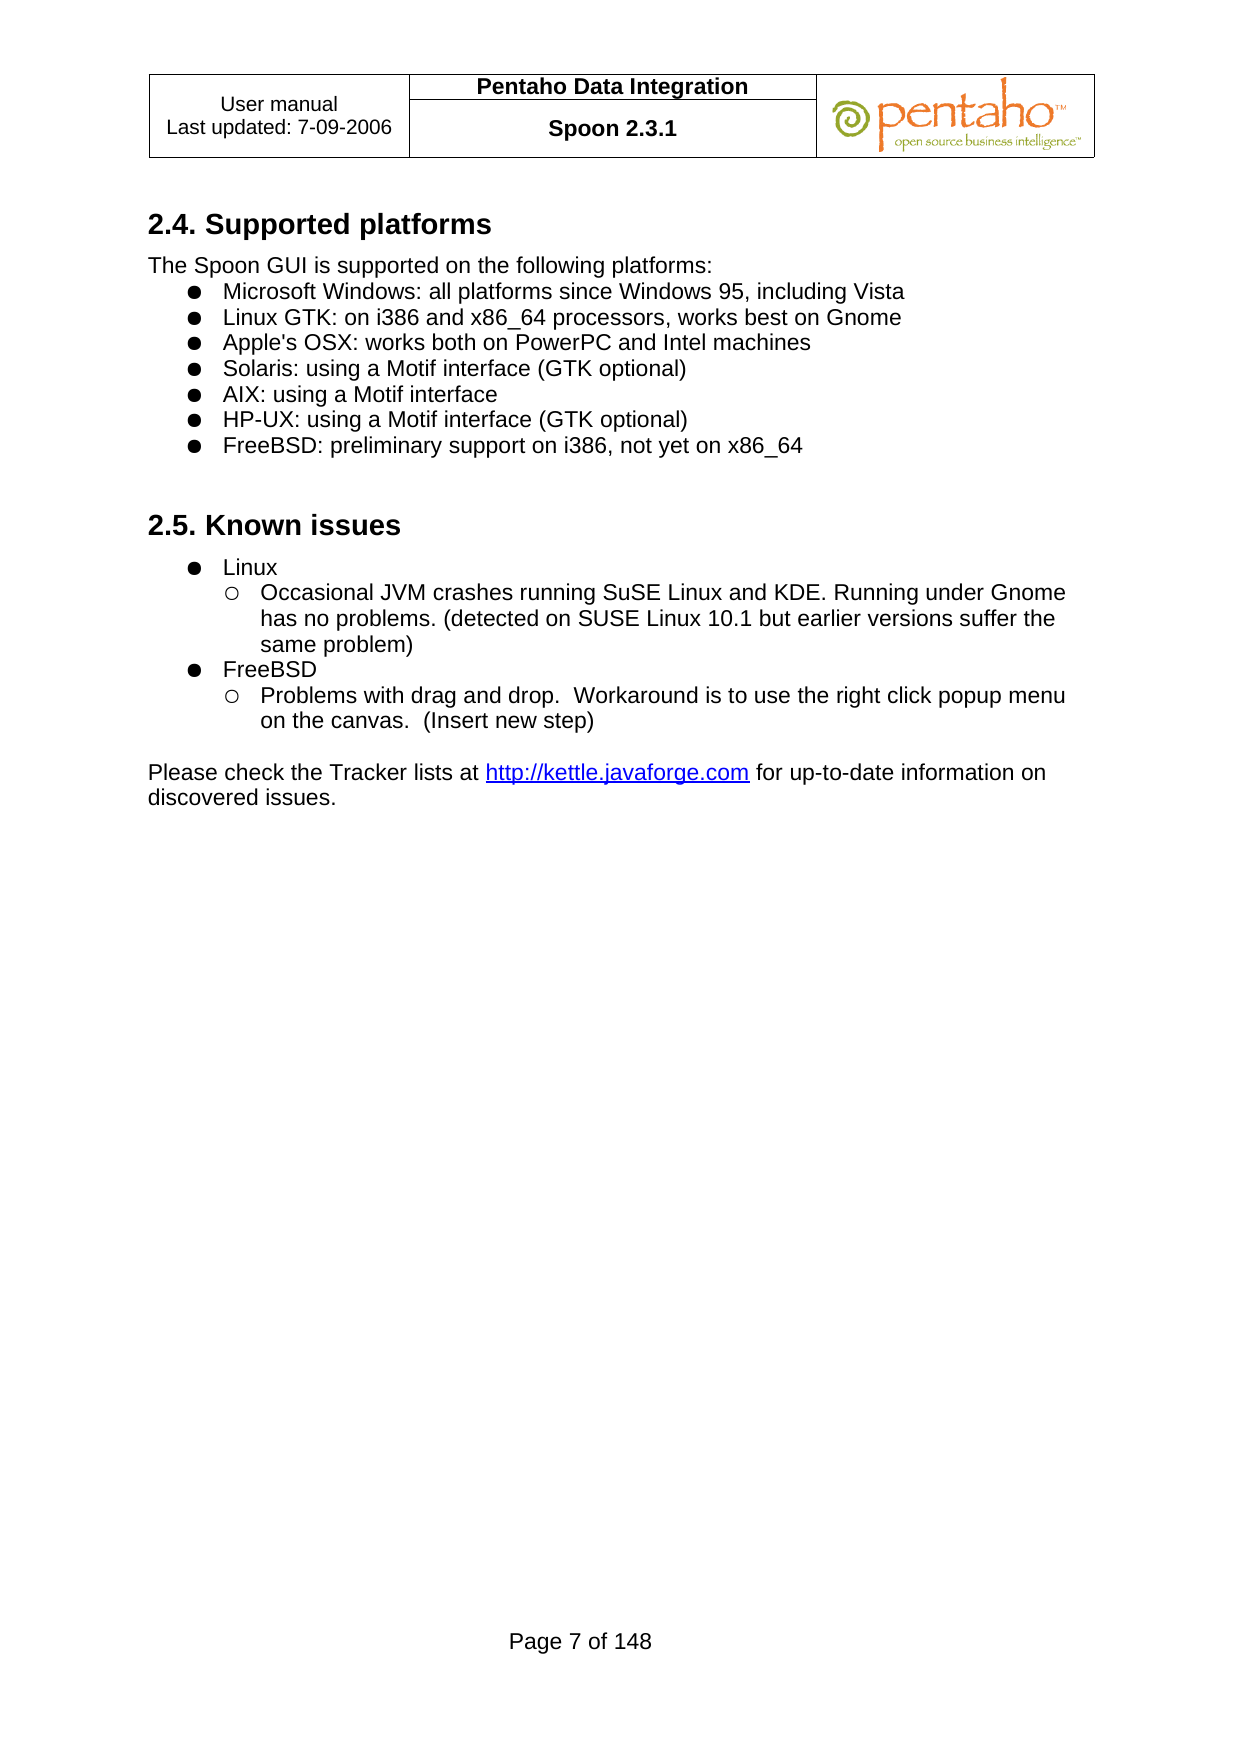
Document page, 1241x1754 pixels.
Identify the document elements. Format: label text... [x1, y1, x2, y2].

subtitle Known issues [148, 509, 1092, 542]
list FreeBSD [185, 657, 1092, 682]
list Linux [185, 554, 1092, 580]
list Apple's OSX: works both on PowerPC and Intel machines [185, 330, 1092, 356]
text Please check the Tracker lists at http://kettle.javaforge.com for up-to-date information on discovered issues. [148, 759, 1092, 810]
subtitle Supported platforms [148, 208, 1092, 240]
list Linux GTK: on i386 and x86_64 processors, works best on Gnome [185, 304, 1092, 330]
list Problems with drag and drop. Workaround is to use the right click popup menu on the canvas. (Insert new step) [223, 682, 1092, 734]
list Occasional JVM crashes running SuSE Linux and KDE. Running under Gnome has no problems. (detected on SUSE Linux 10.1 but earlier versions suffer the same problem) [223, 580, 1092, 657]
list AIX: using a Motif interface [185, 381, 1092, 407]
list FreeBSD: preliminary support on i386, not yet on x86_64 [185, 433, 1092, 458]
list Microsoft Windows: all platforms since Windows 95, including Vista [185, 278, 1092, 304]
list HP-UX: using a Motif interface (GTK optional) [185, 407, 1092, 433]
list Solaris: using a Motif interface (GTK optional) [185, 356, 1092, 381]
text The Spoon GUI is supported on the following platforms: [148, 253, 1092, 278]
